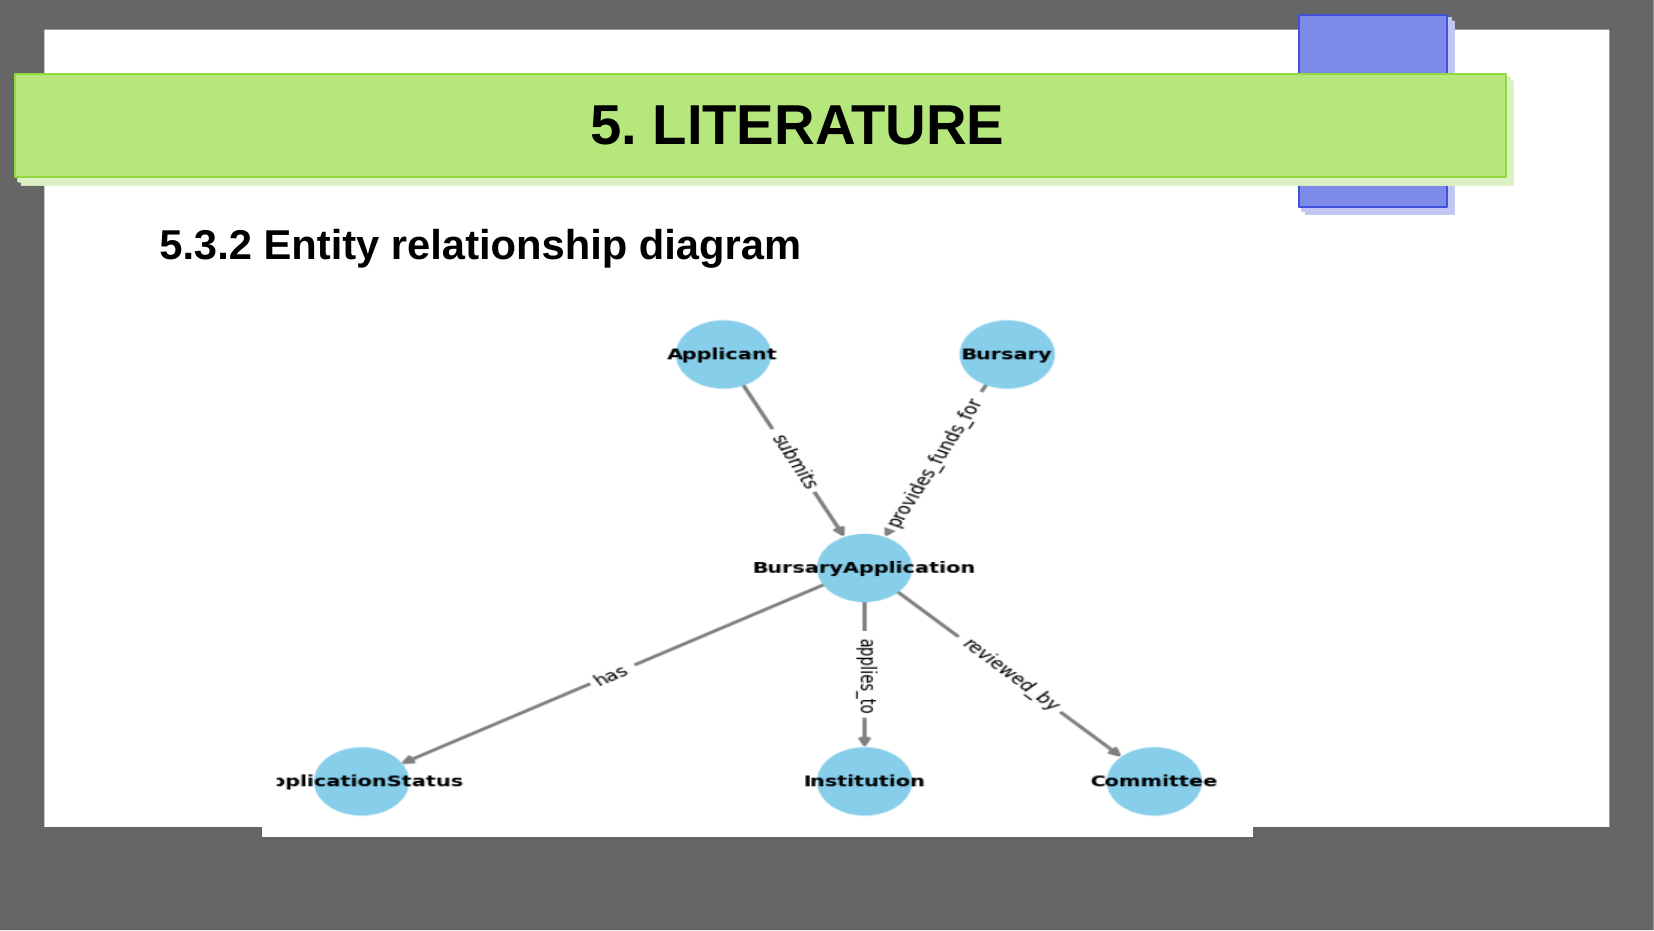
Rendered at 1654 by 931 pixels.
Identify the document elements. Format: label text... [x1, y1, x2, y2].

list 5.3.2 Entity relationship diagram [88, 221, 1565, 813]
picture [262, 299, 1253, 837]
title 5. LITERATURE [88, 73, 1506, 178]
